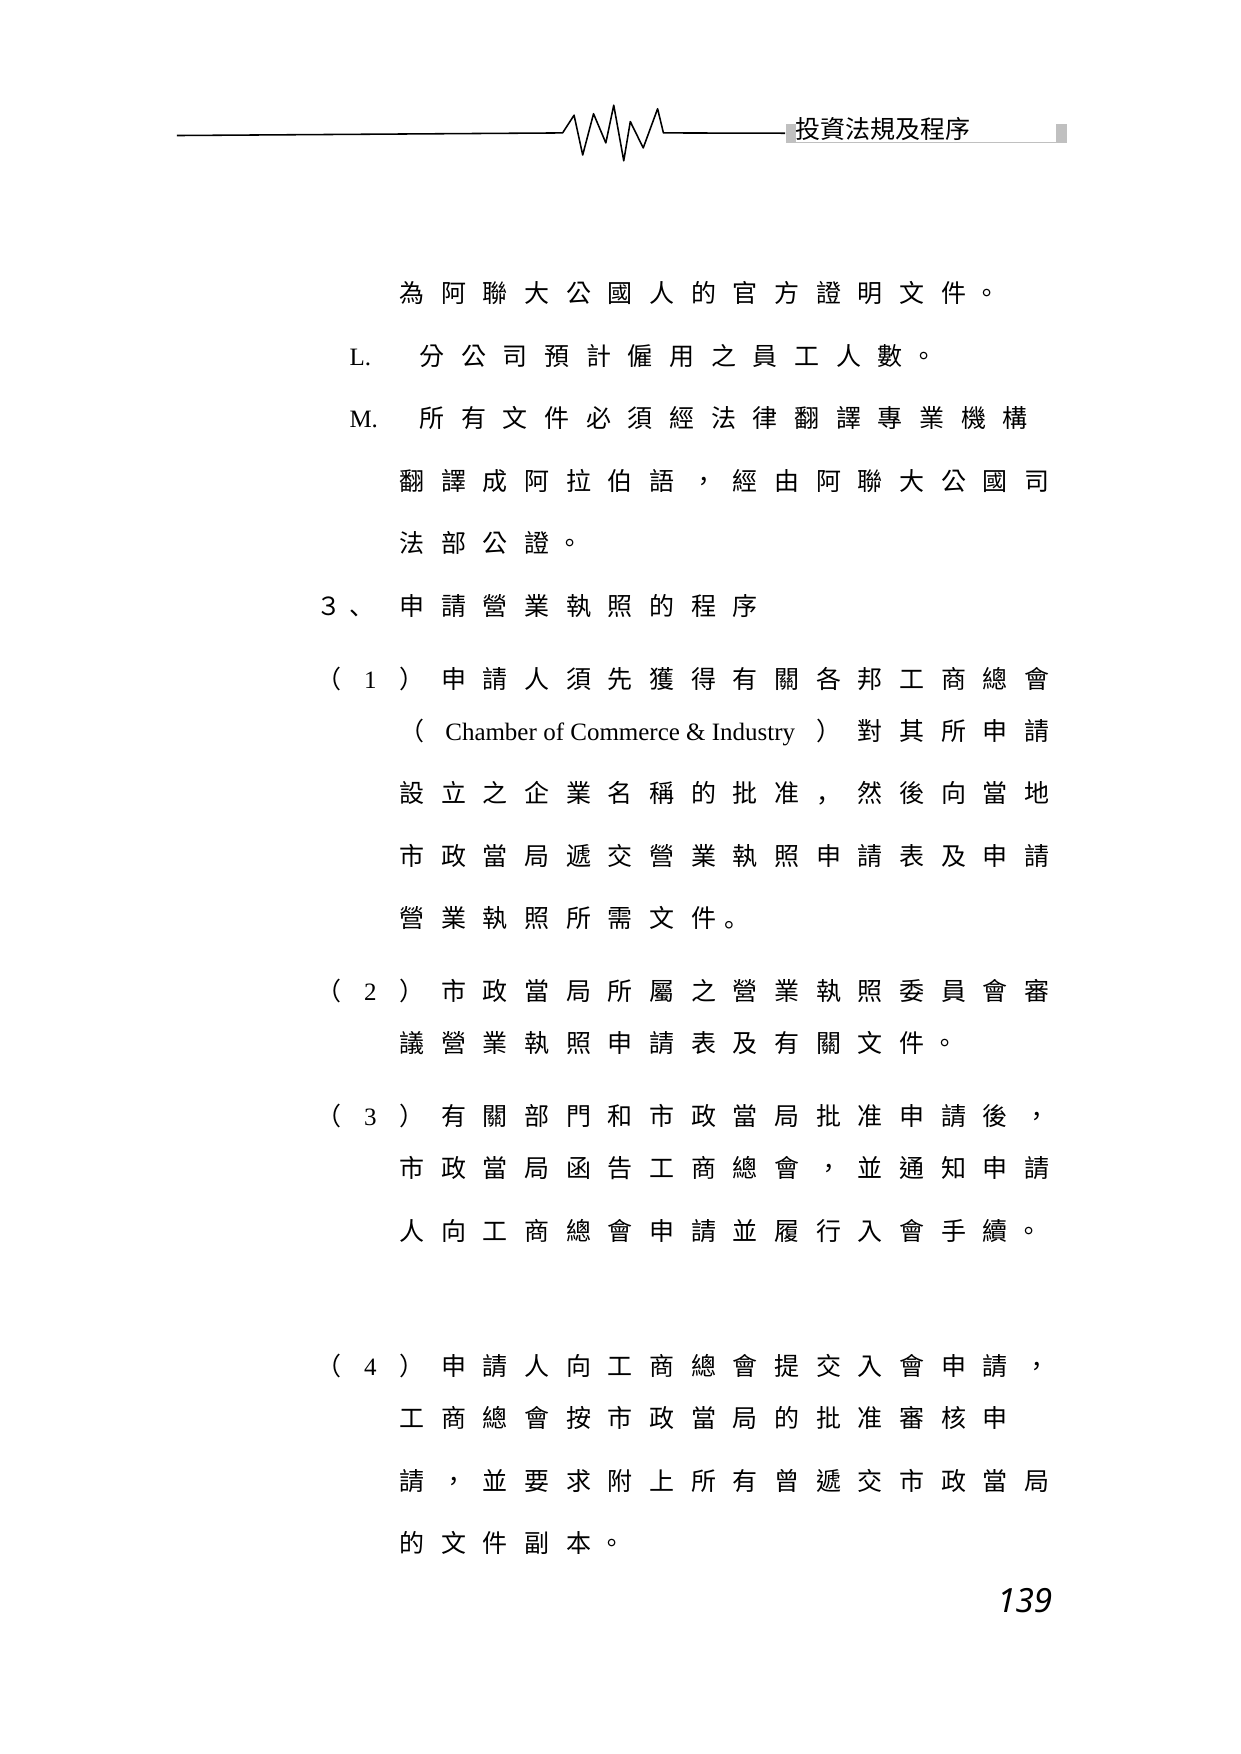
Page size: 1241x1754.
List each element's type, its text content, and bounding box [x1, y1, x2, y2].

text （3）有關部門和市政當局批准申請後，市政當局函告工商總會，並通知申請人向工商總會申請並履行入會手續。 [306, 1063, 1058, 1250]
text （4）申請人向工商總會提交入會申請，工商總會按市政當局的批准審核申請，並要求附上所有曾遞交市政當局的文件副本。 [306, 1313, 1058, 1563]
text （2）市政當局所屬之營業執照委員會審議營業執照申請表及有關文件。 [306, 938, 1058, 1063]
text M. 所有文件必須經法律翻譯專業機構翻譯成阿拉伯語，經由阿聯大公國司法部公證。 [330, 375, 1058, 563]
text ３、申請營業執照的程序 [281, 563, 1058, 625]
text L. 分公司預計僱用之員工人數。 [330, 313, 1058, 375]
text 為阿聯大公國人的官方證明文件。 [330, 250, 1058, 313]
text （1）申請人須先獲得有關各邦工商總會（Chamber of Commerce & Industry）對其所申請設立之企業名稱的批准，然後向當地市政當局遞交營業執照申請表及申請營業執照所需文件。 [306, 625, 1058, 938]
